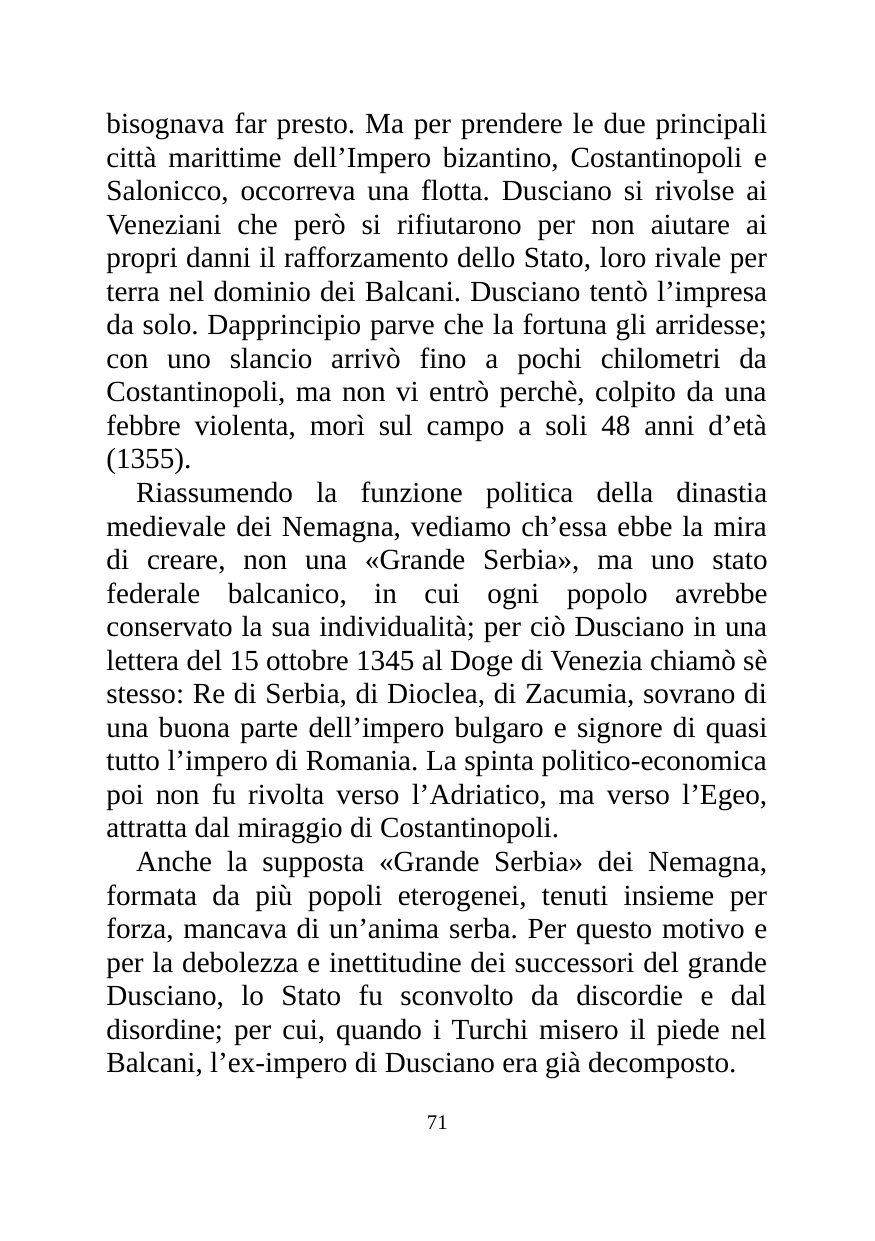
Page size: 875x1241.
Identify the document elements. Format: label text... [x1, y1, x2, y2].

text bisognava far presto. Ma per prendere le due principali città marittime dell’Impero bizantino, Costantinopoli e Salonicco, occorreva una flotta. Dusciano si rivolse ai Veneziani che però si rifiutarono per non aiutare ai propri danni il rafforzamento dello Stato, loro rivale per terra nel dominio dei Balcani. Dusciano tentò l’impresa da solo. Dapprincipio parve che la fortuna gli arridesse; con uno slancio arrivò fino a pochi chilometri da Costantinopoli, ma non vi entrò perchè, colpito da una febbre violenta, morì sul campo a soli 48 anni d’età (1355). [106, 106, 768, 475]
text Riassumendo la funzione politica della dinastia medievale dei Nemagna, vediamo ch’essa ebbe la mira di creare, non una «Grande Serbia», ma uno stato federale balcanico, in cui ogni popolo avrebbe conservato la sua individualità; per ciò Dusciano in una lettera del 15 ottobre 1345 al Doge di Venezia chiamò sè stesso: Re di Serbia, di Dioclea, di Zacumia, sovrano di una buona parte dell’impero bulgaro e signore di quasi tutto l’impero di Romania. La spinta politico-economica poi non fu rivolta verso l’Adriatico, ma verso l’Egeo, attratta dal miraggio di Costantinopoli. [106, 475, 768, 844]
text Anche la supposta «Grande Serbia» dei Nemagna, formata da più popoli eterogenei, tenuti insieme per forza, mancava di un’anima serba. Per questo motivo e per la debolezza e inettitudine dei successori del grande Dusciano, lo Stato fu sconvolto da discordie e dal disordine; per cui, quando i Turchi misero il piede nel Balcani, l’ex-impero di Dusciano era già decomposto. [106, 844, 768, 1079]
